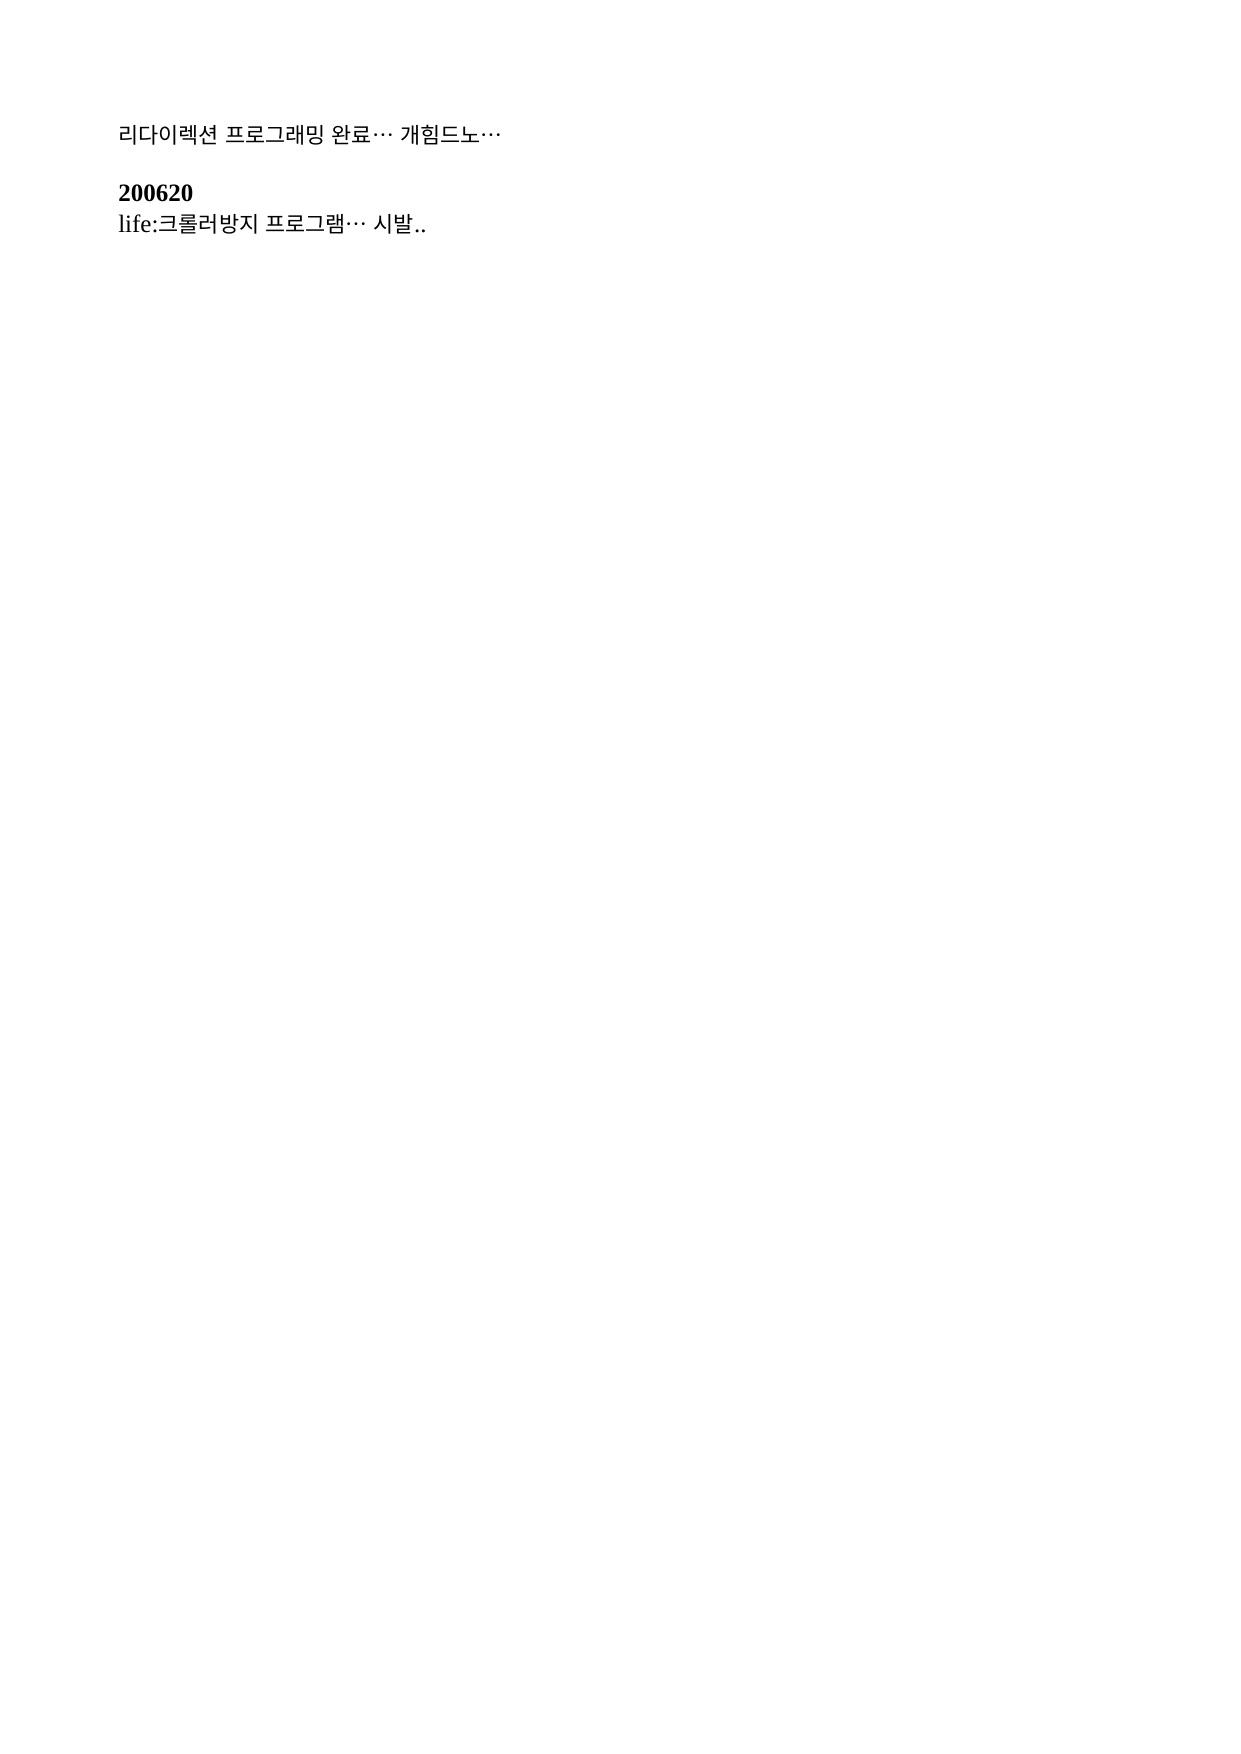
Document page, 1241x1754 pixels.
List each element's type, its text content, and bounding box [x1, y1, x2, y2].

text life:크롤러방지 프로그램… 시발.. [118, 207, 1122, 239]
text 200620 [118, 178, 1122, 207]
text 리다이렉션 프로그래밍 완료… 개힘드노… [118, 118, 1122, 150]
